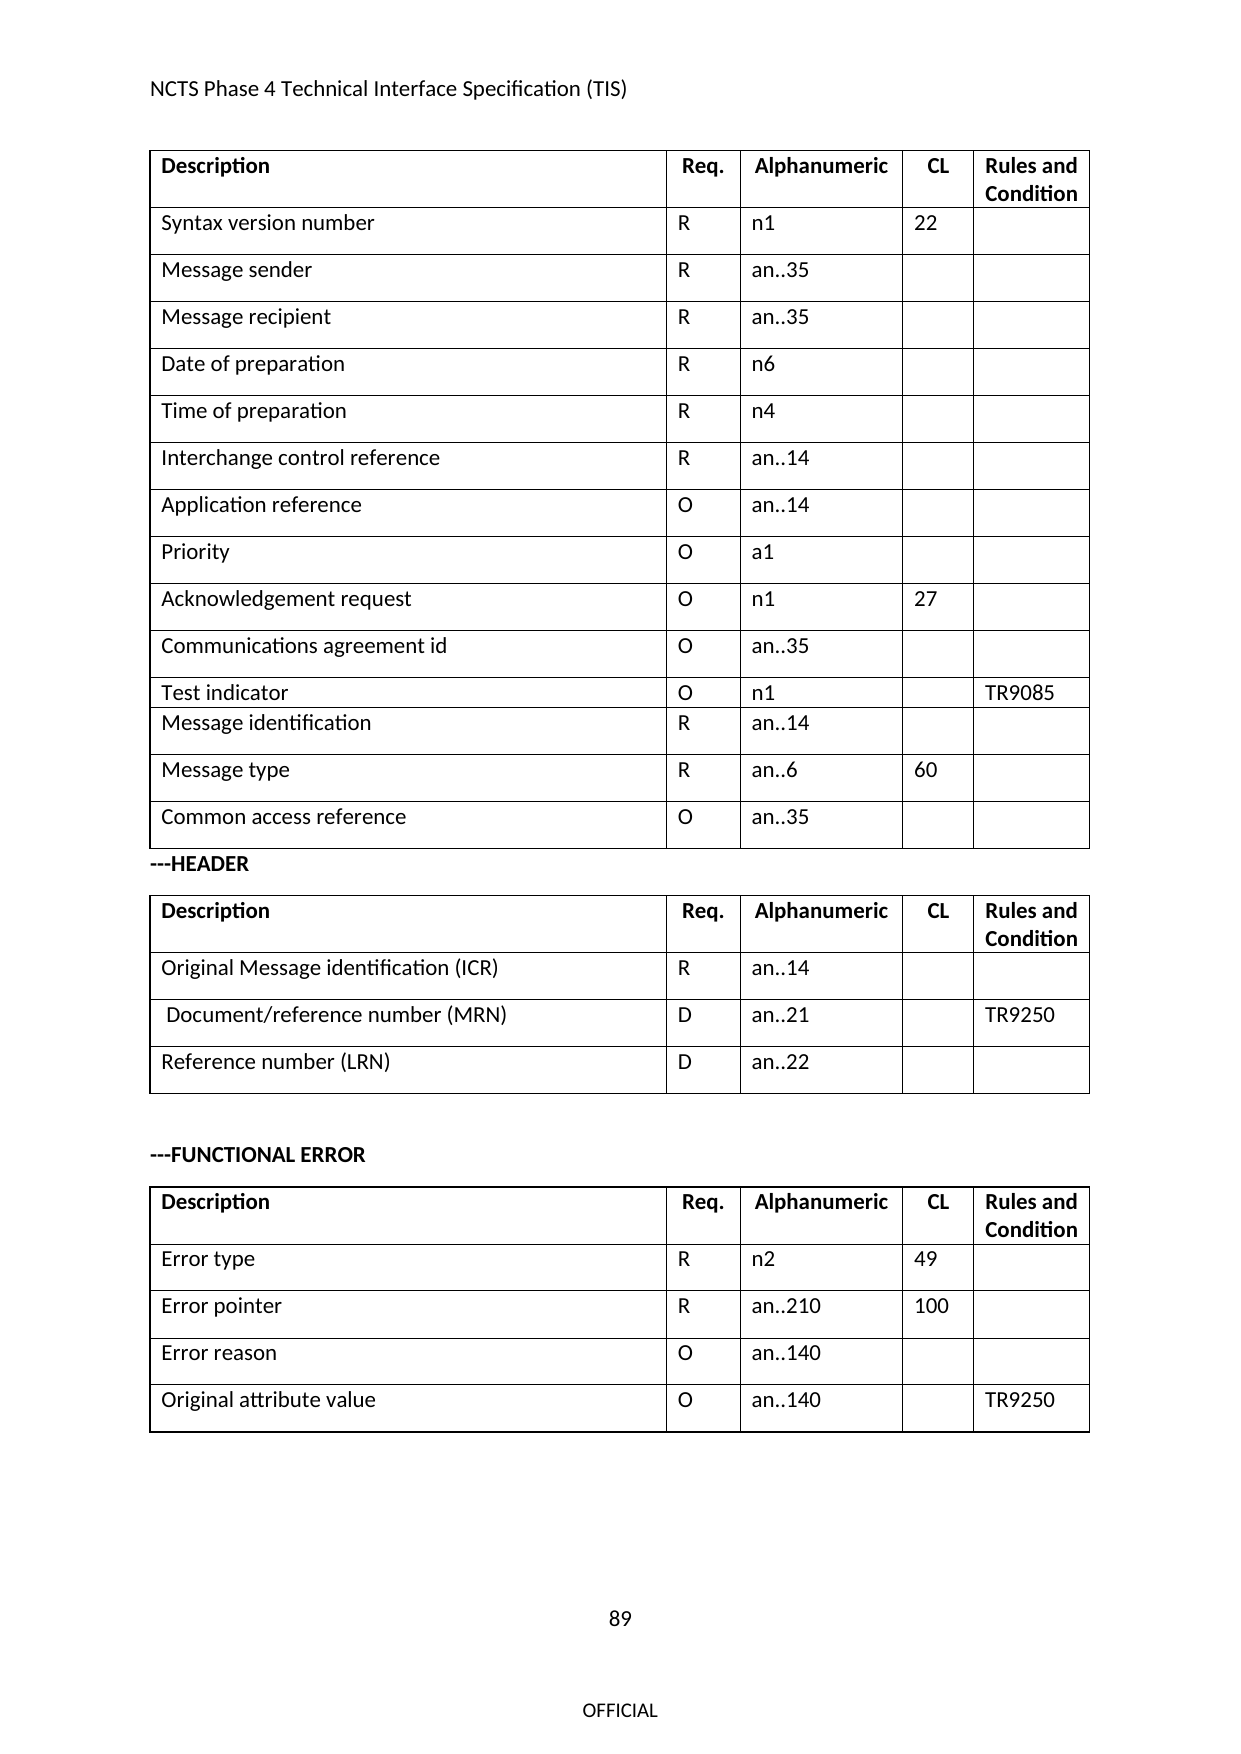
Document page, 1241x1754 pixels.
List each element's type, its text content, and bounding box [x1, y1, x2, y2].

table_cell TR9250 [974, 1000, 1089, 1046]
table_cell an..14 [741, 708, 902, 754]
table_cell [974, 631, 1089, 677]
table_cell Date of preparation [151, 349, 666, 395]
table_header Rules and Condition [974, 896, 1089, 952]
table_cell [974, 349, 1089, 395]
text ---FUNCTIONAL ERROR [150, 1140, 1090, 1168]
table_cell an..35 [741, 631, 902, 677]
table_cell [903, 443, 973, 489]
table_cell Message identification [151, 708, 666, 754]
table_cell Original Message identification (ICR) [151, 953, 666, 999]
table_cell an..21 [741, 1000, 902, 1046]
table_cell Test indicator [151, 678, 666, 707]
table_cell [974, 208, 1089, 254]
table_cell O [667, 631, 740, 677]
table_cell O [667, 802, 740, 848]
table_cell an..35 [741, 802, 902, 848]
table_cell [903, 953, 973, 999]
table_cell n6 [741, 349, 902, 395]
table_cell O [667, 490, 740, 536]
table_header CL [903, 151, 973, 207]
table_cell an..22 [741, 1047, 902, 1093]
table_cell 27 [903, 584, 973, 630]
table_cell 60 [903, 755, 973, 801]
text ---HEADER [150, 849, 1090, 877]
table_cell [974, 255, 1089, 301]
table_header Description [151, 151, 666, 207]
table_header Description [151, 1188, 666, 1243]
table_cell an..140 [741, 1339, 902, 1384]
table_cell [974, 708, 1089, 754]
table_cell [903, 302, 973, 348]
table_cell O [667, 1385, 740, 1431]
table_cell [974, 1245, 1089, 1290]
table_cell n2 [741, 1245, 902, 1290]
table_header Rules and Condition [974, 151, 1089, 207]
table_cell [974, 1047, 1089, 1093]
table_cell [974, 490, 1089, 536]
table_cell Acknowledgement request [151, 584, 666, 630]
table_cell O [667, 678, 740, 707]
table_cell [903, 678, 973, 707]
table_cell Message recipient [151, 302, 666, 348]
table_cell TR9250 [974, 1385, 1089, 1431]
table_cell Interchange control reference [151, 443, 666, 489]
table_cell n1 [741, 678, 902, 707]
table_cell 100 [903, 1291, 973, 1337]
table_cell an..6 [741, 755, 902, 801]
table_cell [974, 584, 1089, 630]
table_cell D [667, 1047, 740, 1093]
table_cell n1 [741, 584, 902, 630]
table_cell D [667, 1000, 740, 1046]
table_cell R [667, 255, 740, 301]
table_cell [903, 1385, 973, 1431]
table_header Req. [667, 896, 740, 952]
table_cell [974, 302, 1089, 348]
table_cell Priority [151, 537, 666, 583]
table_cell n4 [741, 396, 902, 442]
table_header Alphanumeric [741, 151, 902, 207]
table_cell Document/reference number (MRN) [151, 1000, 666, 1046]
table_cell [974, 755, 1089, 801]
table_cell R [667, 953, 740, 999]
table_cell R [667, 302, 740, 348]
table_cell [903, 349, 973, 395]
table_cell Common access reference [151, 802, 666, 848]
table_cell an..35 [741, 255, 902, 301]
table_cell R [667, 755, 740, 801]
table_cell an..140 [741, 1385, 902, 1431]
table_cell n1 [741, 208, 902, 254]
table_cell [974, 1339, 1089, 1384]
table_cell Time of preparation [151, 396, 666, 442]
table_cell R [667, 708, 740, 754]
table_cell [903, 1339, 973, 1384]
table_cell R [667, 349, 740, 395]
table_cell [974, 1291, 1089, 1337]
table_header Rules and Condition [974, 1188, 1089, 1243]
table_header Req. [667, 1188, 740, 1243]
table_header Alphanumeric [741, 896, 902, 952]
table_cell [903, 255, 973, 301]
table_cell 22 [903, 208, 973, 254]
table_cell Error reason [151, 1339, 666, 1384]
table_cell Error type [151, 1245, 666, 1290]
table_cell [974, 953, 1089, 999]
table_cell [903, 490, 973, 536]
table_cell O [667, 537, 740, 583]
table_cell R [667, 443, 740, 489]
table_cell [903, 708, 973, 754]
table_cell a1 [741, 537, 902, 583]
table_cell Error pointer [151, 1291, 666, 1337]
table_cell O [667, 584, 740, 630]
table_cell Message sender [151, 255, 666, 301]
table_cell TR9085 [974, 678, 1089, 707]
table_cell [974, 802, 1089, 848]
table_cell [974, 537, 1089, 583]
table_cell [903, 1000, 973, 1046]
table_cell Message type [151, 755, 666, 801]
table_header Description [151, 896, 666, 952]
table_header Req. [667, 151, 740, 207]
table_cell [903, 1047, 973, 1093]
table_cell [903, 631, 973, 677]
table_cell an..14 [741, 490, 902, 536]
table_cell R [667, 396, 740, 442]
table_cell O [667, 1339, 740, 1384]
table_cell R [667, 1245, 740, 1290]
table_cell Syntax version number [151, 208, 666, 254]
table_header Alphanumeric [741, 1188, 902, 1243]
table_header CL [903, 896, 973, 952]
table_cell [903, 802, 973, 848]
table_cell [974, 443, 1089, 489]
table_cell [974, 396, 1089, 442]
table_cell Communications agreement id [151, 631, 666, 677]
table_cell Reference number (LRN) [151, 1047, 666, 1093]
table_cell 49 [903, 1245, 973, 1290]
table_cell an..35 [741, 302, 902, 348]
table_cell R [667, 1291, 740, 1337]
table_cell [903, 537, 973, 583]
table_header CL [903, 1188, 973, 1243]
table_cell an..14 [741, 443, 902, 489]
table_cell [903, 396, 973, 442]
table_cell an..14 [741, 953, 902, 999]
table_cell R [667, 208, 740, 254]
table_cell Original attribute value [151, 1385, 666, 1431]
table_cell Application reference [151, 490, 666, 536]
table_cell an..210 [741, 1291, 902, 1337]
